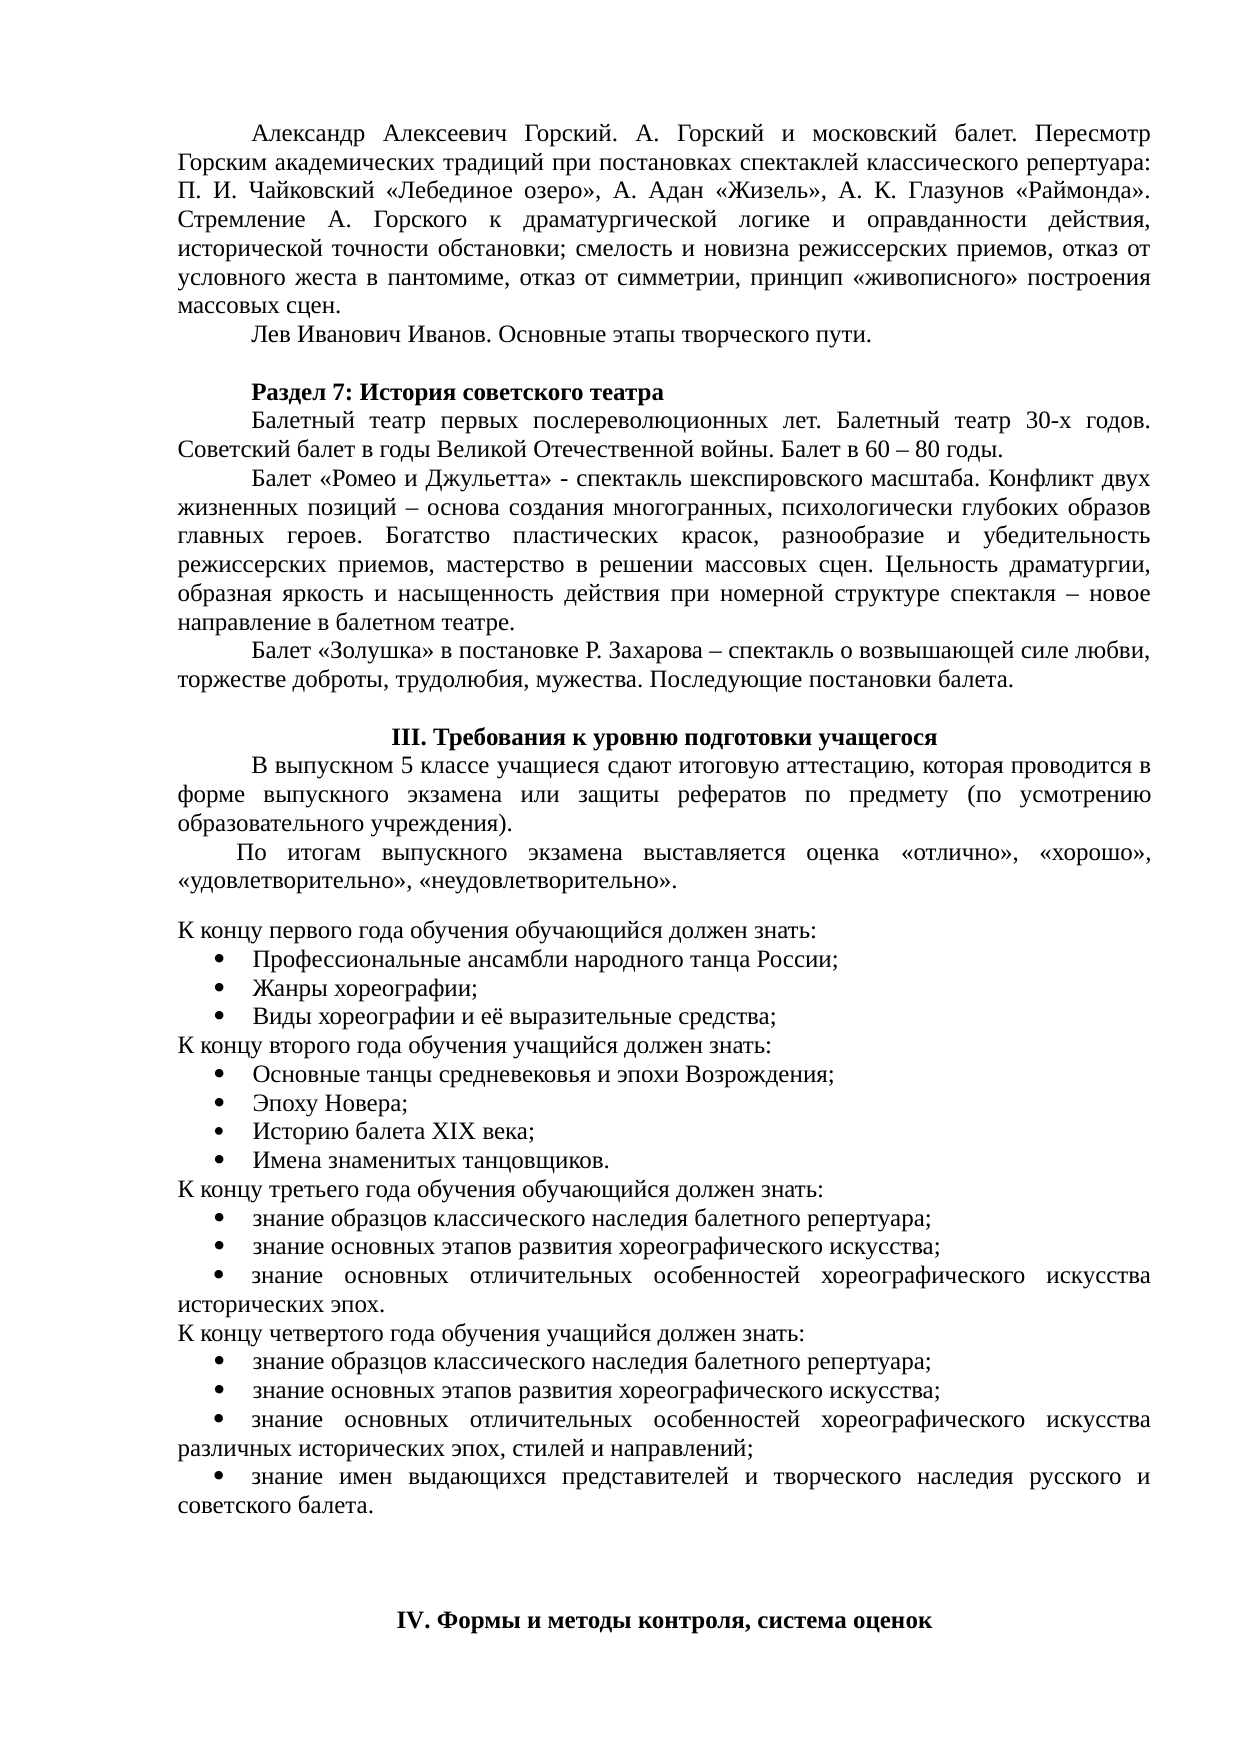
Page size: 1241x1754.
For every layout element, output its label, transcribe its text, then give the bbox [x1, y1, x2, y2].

text К концу четвертого года обучения учащийся должен знать: [177, 1318, 1152, 1346]
text Лев Иванович Иванов. Основные этапы творческого пути. [177, 319, 1152, 348]
list Профессиональные ансамбли народного танца России; [215, 944, 1152, 973]
list Имена знаменитых танцовщиков. [215, 1145, 1152, 1174]
list Историю балета XIX века; [215, 1116, 1152, 1145]
text В выпускном 5 классе учащиеся сдают итоговую аттестацию, которая проводится в форме выпускного экзамена или защиты рефератов по предмету (по усмотрению образовательного учреждения). [177, 751, 1152, 837]
text Александр Алексеевич Горский. А. Горский и московский балет. Пересмотр Горским академических традиций при постановках спектаклей классического репертуара: П. И. Чайковский «Лебединое озеро», А. Адан «Жизель», А. К. Глазунов «Раймонда». Стремление А. Горского к драматургической логике и оправданности действия, исторической точности обстановки; смелость и новизна режиссерских приемов, отказ от условного жеста в пантомиме, отказ от симметрии, принцип «живописного» построения массовых сцен. [177, 118, 1152, 319]
text Балет «Ромео и Джульетта» - спектакль шекспировского масштаба. Конфликт двух жизненных позиций – основа создания многогранных, психологически глубоких образов главных героев. Богатство пластических красок, разнообразие и убедительность режиссерских приемов, мастерство в решении массовых сцен. Цельность драматургии, образная яркость и насыщенность действия при номерной структуре спектакля – новое направление в балетном театре. [177, 463, 1152, 636]
text К концу второго года обучения учащийся должен знать: [177, 1030, 1152, 1059]
text IV. Формы и методы контроля, система оценок [177, 1605, 1152, 1634]
list Жанры хореографии; [215, 973, 1152, 1001]
text Балет «Золушка» в постановке Р. Захарова – спектакль о возвышающей силе любви, торжестве доброты, трудолюбия, мужества. Последующие постановки балета. [177, 636, 1152, 693]
list знание имен выдающихся представителей и творческого наследия русского и советского балета. [177, 1461, 1152, 1519]
list знание образцов классического наследия балетного репертуара; [215, 1346, 1152, 1375]
list Виды хореографии и её выразительные средства; [215, 1001, 1152, 1030]
text III. Требования к уровню подготовки учащегося [177, 722, 1152, 751]
list знание основных этапов развития хореографического искусства; [215, 1375, 1152, 1404]
text По итогам выпускного экзамена выставляется оценка «отлично», «хорошо», «удовлетворительно», «неудовлетворительно». [177, 837, 1152, 894]
list знание основных отличительных особенностей хореографического искусства исторических эпох. [177, 1260, 1152, 1318]
text Балетный театр первых послереволюционных лет. Балетный театр 30-х годов. Советский балет в годы Великой Отечественной войны. Балет в 60 – 80 годы. [177, 406, 1152, 463]
list Основные танцы средневековья и эпохи Возрождения; [215, 1059, 1152, 1088]
list знание основных этапов развития хореографического искусства; [215, 1231, 1152, 1260]
text К концу третьего года обучения обучающийся должен знать: [177, 1174, 1152, 1203]
list знание образцов классического наследия балетного репертуара; [215, 1203, 1152, 1231]
text К концу первого года обучения обучающийся должен знать: [177, 915, 1152, 944]
list Эпоху Новера; [215, 1088, 1152, 1116]
list знание основных отличительных особенностей хореографического искусства различных исторических эпох, стилей и направлений; [177, 1404, 1152, 1461]
text Раздел 7: История советского театра [177, 377, 1152, 406]
